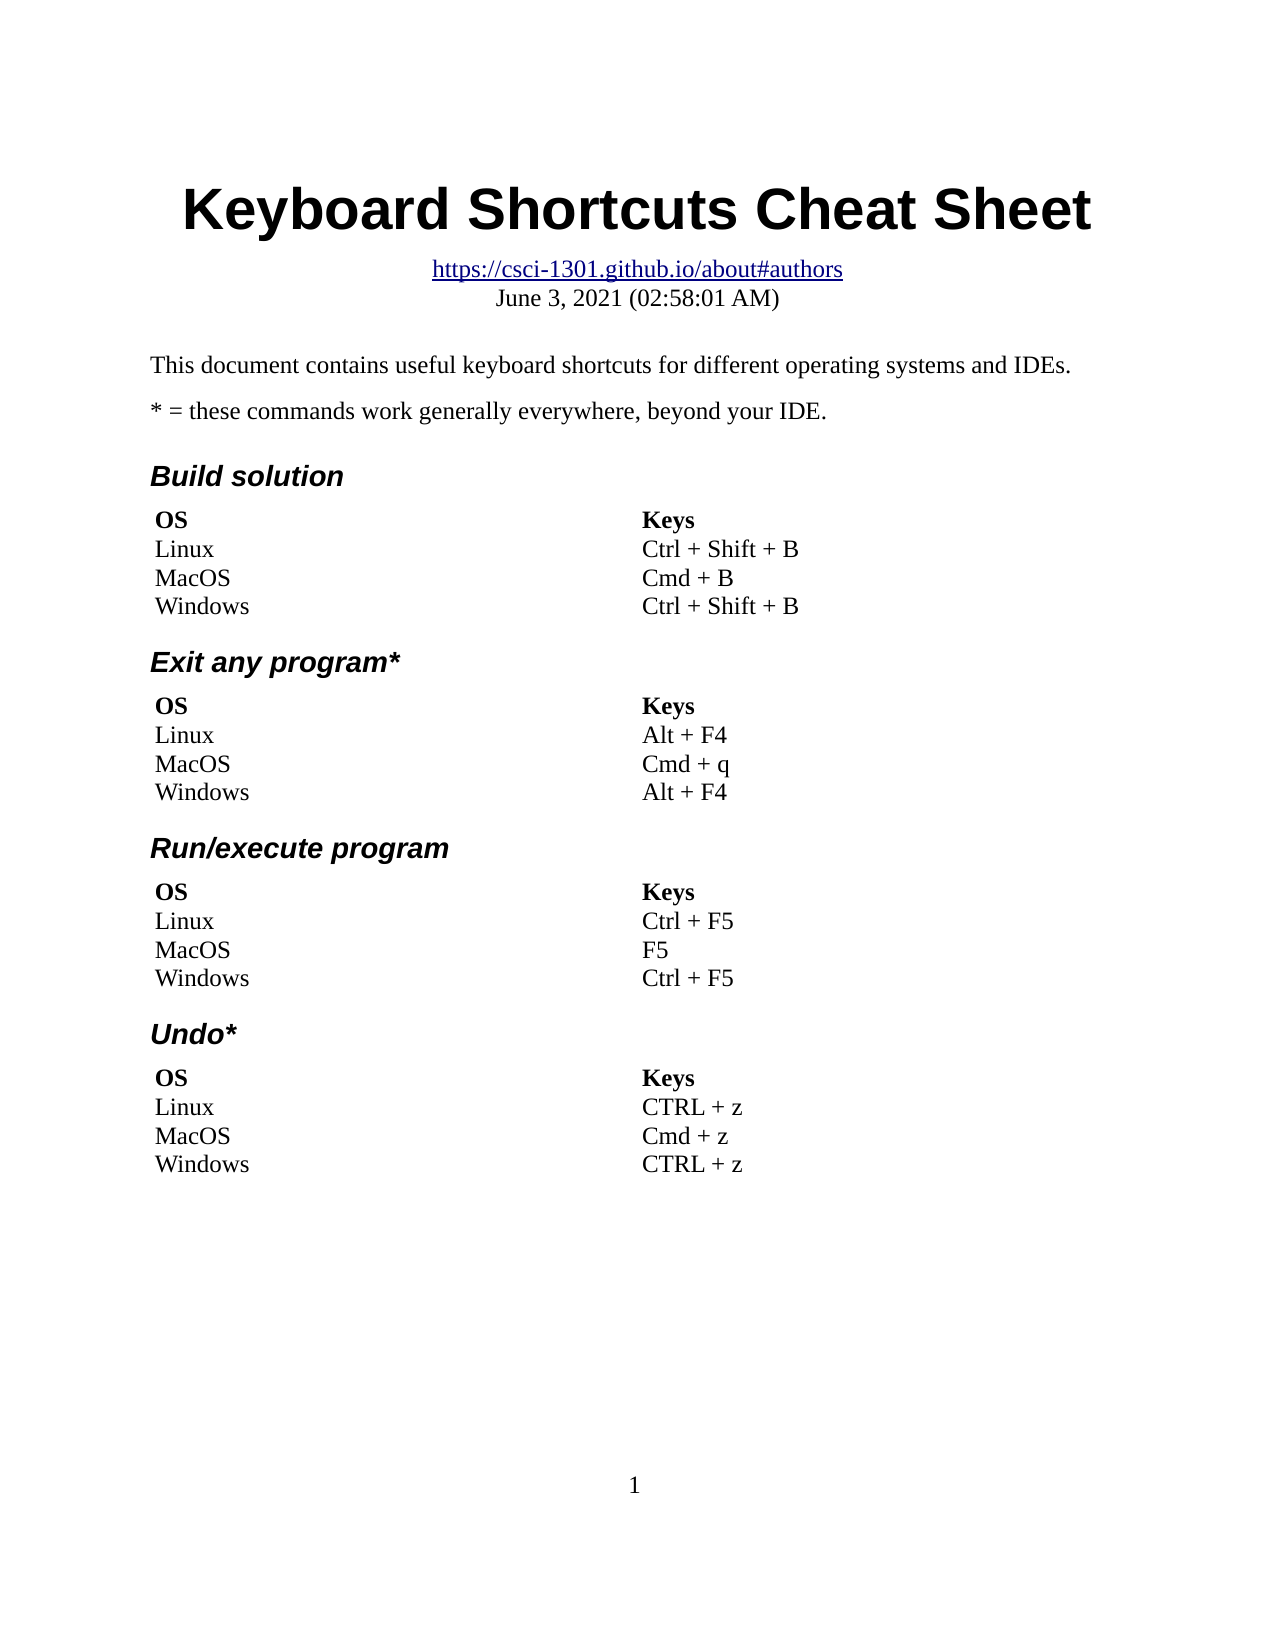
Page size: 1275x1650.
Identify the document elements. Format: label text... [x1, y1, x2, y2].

table_cell Cmd + B [638, 563, 1125, 591]
table_cell MacOS [150, 1121, 637, 1149]
table_cell Windows [150, 591, 637, 620]
table_cell Alt + F4 [638, 778, 1125, 806]
table_header Keys [638, 505, 1125, 534]
table_header OS [150, 505, 637, 534]
subtitle Build solution [150, 459, 1125, 493]
table_cell F5 [638, 935, 1125, 963]
table_cell Ctrl + F5 [638, 906, 1125, 935]
table_header OS [150, 877, 637, 906]
table_header Keys [638, 691, 1125, 720]
subtitle Run/execute program [150, 831, 1125, 865]
text This document contains useful keyboard shortcuts for different operating systems and IDEs. [150, 350, 1125, 378]
table_cell Windows [150, 1150, 637, 1178]
table_header OS [150, 691, 637, 720]
subtitle Undo* [150, 1017, 1125, 1051]
table_cell Linux [150, 534, 637, 563]
table_cell Cmd + z [638, 1121, 1125, 1149]
table_cell Linux [150, 1092, 637, 1121]
table_cell Alt + F4 [638, 720, 1125, 749]
table_cell CTRL + z [638, 1092, 1125, 1121]
table_cell Ctrl + Shift + B [638, 534, 1125, 563]
table_cell MacOS [150, 749, 637, 777]
table_cell CTRL + z [638, 1150, 1125, 1178]
subtitle Exit any program* [150, 645, 1125, 679]
table_cell Linux [150, 720, 637, 749]
table_cell Cmd + q [638, 749, 1125, 777]
table_cell Ctrl + F5 [638, 964, 1125, 992]
table_header Keys [638, 877, 1125, 906]
table_cell Ctrl + Shift + B [638, 591, 1125, 620]
table_cell Linux [150, 906, 637, 935]
table_header OS [150, 1063, 637, 1092]
table_header Keys [638, 1063, 1125, 1092]
title Keyboard Shortcuts Cheat Sheet [150, 175, 1125, 242]
table_cell Windows [150, 964, 637, 992]
text https://csci-1301.github.io/about#authors [150, 254, 1125, 283]
text * = these commands work generally everywhere, beyond your IDE. [150, 396, 1125, 425]
table_cell Windows [150, 778, 637, 806]
text June 3, 2021 (02:58:01 AM) [150, 283, 1125, 312]
table_cell MacOS [150, 935, 637, 963]
table_cell MacOS [150, 563, 637, 591]
